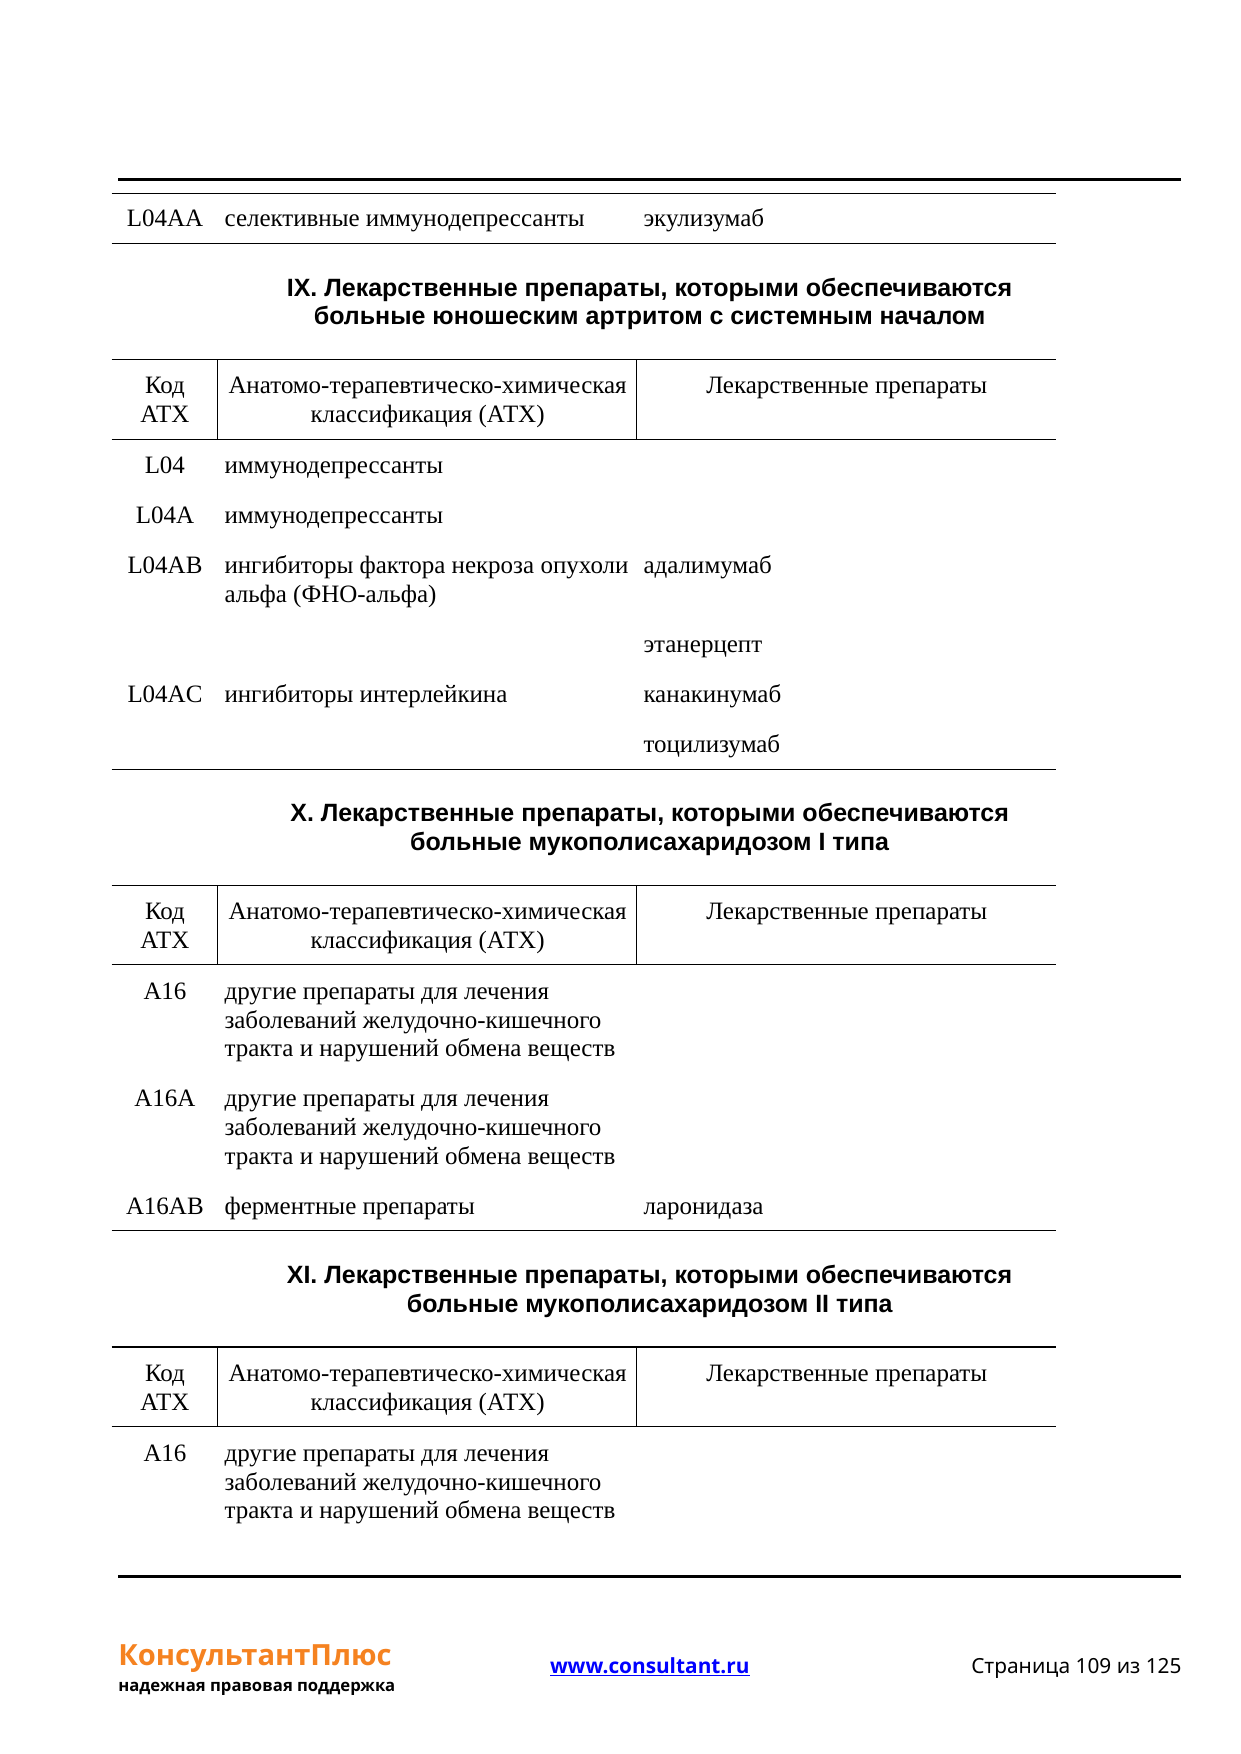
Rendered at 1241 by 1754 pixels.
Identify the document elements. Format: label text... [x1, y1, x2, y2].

table_header Код АТХ [112, 360, 217, 439]
table_header Лекарственные препараты [637, 360, 1056, 439]
table_cell другие препараты для лечения заболеваний желудочно-кишечного тракта и нарушений обмена веществ [218, 965, 637, 1073]
table_cell этанерцепт [637, 619, 1056, 668]
table_cell иммунодепрессанты [218, 490, 637, 540]
title IX. Лекарственные препараты, которыми обеспечиваются [118, 273, 1181, 301]
title XI. Лекарственные препараты, которыми обеспечиваются [118, 1260, 1181, 1289]
table_header Лекарственные препараты [637, 886, 1056, 964]
table_cell [637, 490, 1056, 540]
table_cell [218, 719, 637, 768]
table_header Код АТХ [112, 886, 217, 964]
table_cell [637, 440, 1056, 490]
table_cell другие препараты для лечения заболеваний желудочно-кишечного тракта и нарушений обмена веществ [218, 1073, 637, 1180]
table_cell [218, 619, 637, 668]
table_cell тоцилизумаб [637, 719, 1056, 768]
table_cell другие препараты для лечения заболеваний желудочно-кишечного тракта и нарушений обмена веществ [218, 1427, 637, 1535]
title больные мукополисахаридозом II типа [118, 1289, 1181, 1318]
table_cell A16A [112, 1073, 218, 1180]
table_cell ферментные препараты [218, 1180, 637, 1230]
title больные мукополисахаридозом I типа [118, 827, 1181, 856]
table_cell иммунодепрессанты [218, 440, 637, 490]
table_header Код АТХ [112, 1348, 217, 1426]
table_cell A16AB [112, 1180, 218, 1230]
table_cell L04A [112, 490, 218, 540]
table_header Лекарственные препараты [637, 1348, 1056, 1426]
table_cell L04AA [112, 194, 218, 243]
table_header Анатомо-терапевтическо-химическая классификация (АТХ) [218, 886, 636, 964]
table_cell [637, 965, 1056, 1073]
table_cell селективные иммунодепрессанты [218, 194, 637, 243]
table_cell ингибиторы фактора некроза опухоли альфа (ФНО-альфа) [218, 540, 637, 618]
table_cell [637, 1073, 1056, 1180]
table_cell канакинумаб [637, 669, 1056, 718]
table_cell L04AC [112, 669, 218, 718]
table_cell [637, 1427, 1056, 1535]
table_cell [112, 719, 218, 768]
table_cell A16 [112, 965, 218, 1073]
table_cell ларонидаза [637, 1180, 1056, 1230]
table_cell экулизумаб [637, 194, 1056, 243]
table_cell L04AB [112, 540, 218, 618]
title X. Лекарственные препараты, которыми обеспечиваются [118, 798, 1181, 827]
table_header Анатомо-терапевтическо-химическая классификация (АТХ) [218, 1348, 636, 1426]
table_cell L04 [112, 440, 218, 490]
title больные юношеским артритом с системным началом [118, 301, 1181, 330]
table_cell ингибиторы интерлейкина [218, 669, 637, 718]
table_cell A16 [112, 1427, 218, 1535]
table_cell [112, 619, 218, 668]
table_cell адалимумаб [637, 540, 1056, 618]
table_header Анатомо-терапевтическо-химическая классификация (АТХ) [218, 360, 636, 439]
